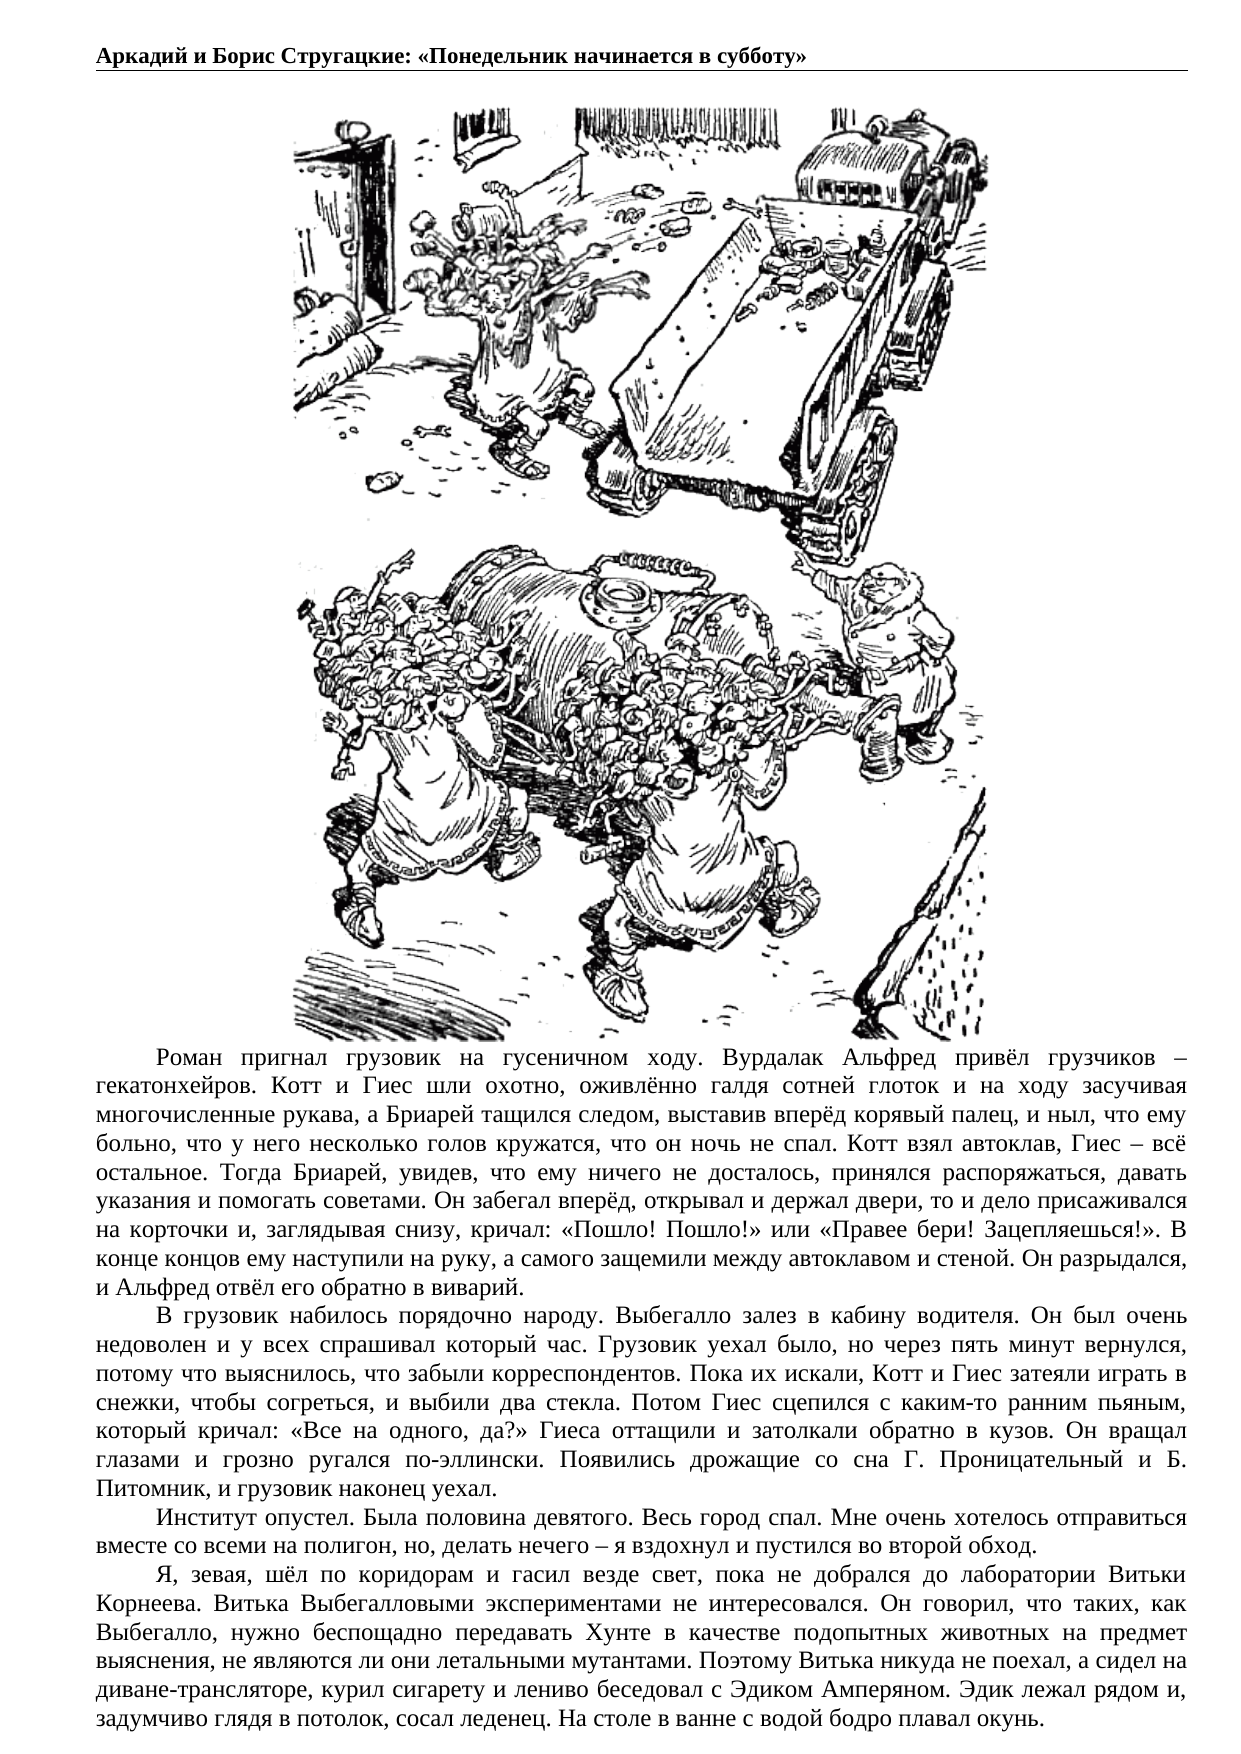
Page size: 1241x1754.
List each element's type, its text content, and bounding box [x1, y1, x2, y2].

text Я, зевая, шёл по коридорам и гасил везде свет, пока не добрался до лаборатории Витьки Корнеева. Витька Выбегалловыми экспериментами не интересовался. Он говорил, что таких, как Выбегалло, нужно беспощадно передавать Хунте в качестве подопытных животных на предмет выяснения, не являются ли они летальными мутантами. Поэтому Витька никуда не поехал, а сидел на диване-трансляторе, курил сигарету и лениво беседовал с Эдиком Амперяном. Эдик лежал рядом и, задумчиво глядя в потолок, сосал леденец. На столе в ванне с водой бодро плавал окунь. [96, 1559, 1188, 1732]
text Институт опустел. Была половина девятого. Весь город спал. Мне очень хотелось отправиться вместе со всеми на полигон, но, делать нечего – я вздохнул и пустился во второй обход. [96, 1502, 1188, 1559]
text Роман пригнал грузовик на гусеничном ходу. Вурдалак Альфред привёл грузчиков – гекатонхейров. Котт и Гиес шли охотно, оживлённо галдя сотней глоток и на ходу засучивая многочисленные рукава, а Бриарей тащился следом, выставив вперёд корявый палец, и ныл, что ему больно, что у него несколько голов кружатся, что он ночь не спал. Котт взял автоклав, Гиес – всё остальное. Тогда Бриарей, увидев, что ему ничего не досталось, принялся распоряжаться, давать указания и помогать советами. Он забегал вперёд, открывал и держал двери, то и дело присаживался на корточки и, заглядывая снизу, кричал: «Пошло! Пошло!» или «Правее бери! Зацепляешься!». В конце концов ему наступили на руку, а самого защемили между автоклавом и стеной. Он разрыдался, и Альфред отвёл его обратно в виварий. [96, 1042, 1188, 1300]
text В грузовик набилось порядочно народу. Выбегалло залез в кабину водителя. Он был очень недоволен и у всех спрашивал который час. Грузовик уехал было, но через пять минут вернулся, потому что выяснилось, что забыли корреспондентов. Пока их искали, Котт и Гиес затеяли играть в снежки, чтобы согреться, и выбили два стекла. Потом Гиес сцепился с каким-то ранним пьяным, который кричал: «Все на одного, да?» Гиеса оттащили и затолкали обратно в кузов. Он вращал глазами и грозно ругался по-эллински. Появились дрожащие со сна Г. Проницательный и Б. Питомник, и грузовик наконец уехал. [96, 1300, 1188, 1502]
